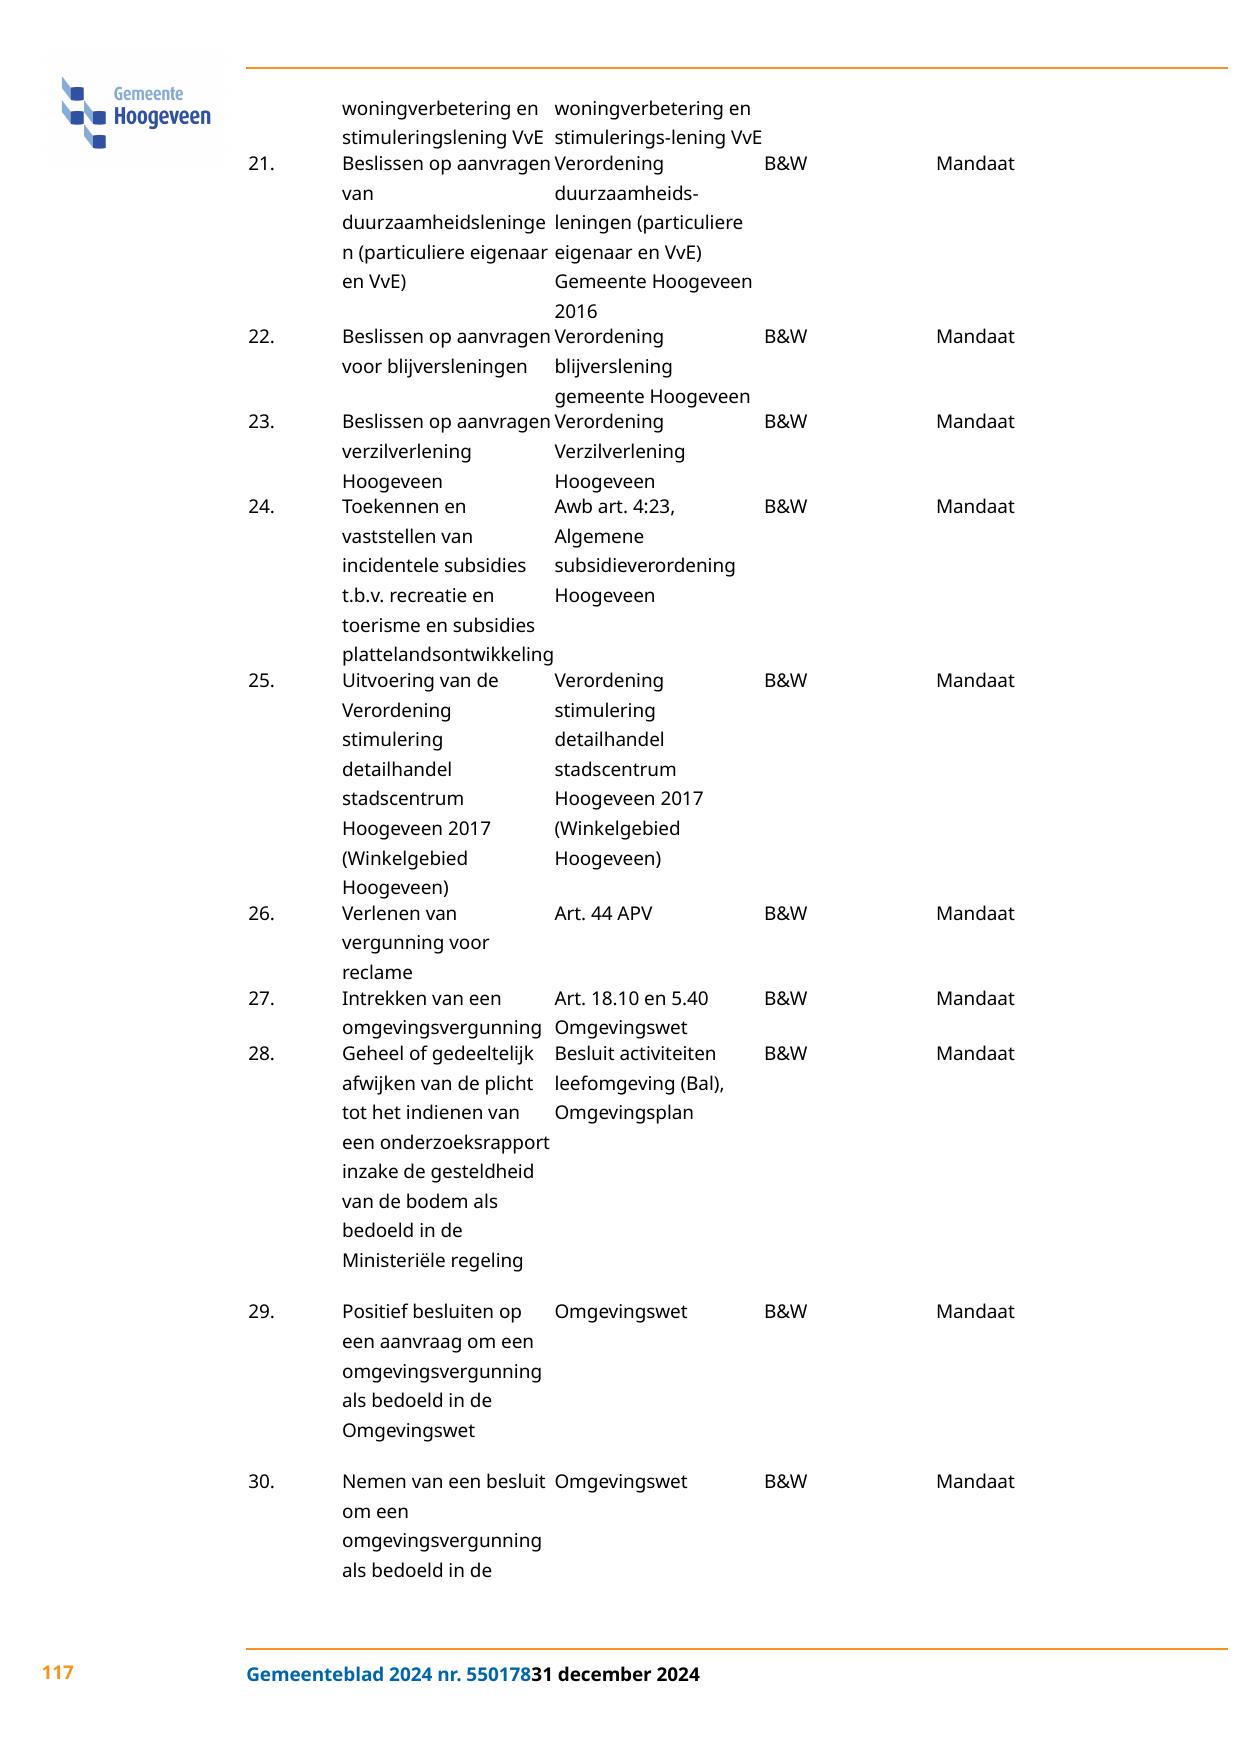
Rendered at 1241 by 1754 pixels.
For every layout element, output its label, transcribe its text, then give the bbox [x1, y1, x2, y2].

table_cell Mandaat [936, 1299, 1080, 1443]
table_cell B&W [764, 1469, 936, 1583]
table_cell Verordening duurzaamheids-leningen (particuliere eigenaar en VvE) Gemeente Hoogeveen 2016 [554, 150, 764, 324]
table_cell [1080, 1299, 1152, 1443]
table_cell [248, 1273, 342, 1299]
table_cell B&W [764, 667, 936, 900]
table_cell [248, 1443, 342, 1468]
table_cell B&W [764, 409, 936, 493]
table_cell [1080, 1469, 1152, 1583]
table_cell Mandaat [936, 900, 1080, 985]
table_cell Intrekken van een omgevingsvergunning [342, 985, 554, 1040]
table_cell Mandaat [936, 985, 1080, 1040]
table_cell Mandaat [936, 1040, 1080, 1273]
table_cell Nemen van een besluit om een omgevingsvergunning als bedoeld in de [342, 1469, 554, 1583]
table_cell Geheel of gedeeltelijk afwijken van de plicht tot het indienen van een onderzoeksrapport inzake de gesteldheid van de bodem als bedoeld in de Ministeriële regeling [342, 1040, 554, 1273]
table_cell Mandaat [936, 324, 1080, 409]
table_cell Mandaat [936, 150, 1080, 324]
table_cell Besluit activiteiten leefomgeving (Bal), Omgevingsplan [554, 1040, 764, 1273]
table_cell Beslissen op aanvragen verzilverlening Hoogeveen [342, 409, 554, 493]
table_cell Verlenen van vergunning voor reclame [342, 900, 554, 985]
table_cell Verordening blijverslening gemeente Hoogeveen [554, 324, 764, 409]
table_cell Awb art. 4:23, Algemene subsidieverordening Hoogeveen [554, 494, 764, 667]
table_cell [342, 1443, 554, 1468]
table_cell 22. [248, 324, 342, 409]
table_cell Beslissen op aanvragen van duurzaamheidsleningen (particuliere eigenaar en VvE) [342, 150, 554, 324]
table_cell [936, 1273, 1080, 1299]
table_cell B&W [764, 1299, 936, 1443]
table_cell [764, 1443, 936, 1468]
table_cell 26. [248, 900, 342, 985]
table_cell B&W [764, 900, 936, 985]
table_cell Mandaat [936, 409, 1080, 493]
table_cell Mandaat [936, 494, 1080, 667]
table_cell Omgevingswet [554, 1469, 764, 1583]
table_cell [764, 95, 936, 150]
table_cell B&W [764, 1040, 936, 1273]
table_cell B&W [764, 324, 936, 409]
table_cell Art. 18.10 en 5.40 Omgevingswet [554, 985, 764, 1040]
table_cell 25. [248, 667, 342, 900]
table_cell [248, 95, 342, 150]
table_cell Toekennen en vaststellen van incidentele subsidies t.b.v. recreatie en toerisme en subsidies plattelandsontwikkeling [342, 494, 554, 667]
table_cell 28. [248, 1040, 342, 1273]
table_cell 27. [248, 985, 342, 1040]
table_cell B&W [764, 985, 936, 1040]
table_cell 30. [248, 1469, 342, 1583]
table_cell 24. [248, 494, 342, 667]
table_cell [554, 1273, 764, 1299]
table_cell Art. 44 APV [554, 900, 764, 985]
table_cell Positief besluiten op een aanvraag om een omgevingsvergunning als bedoeld in de Omgevingswet [342, 1299, 554, 1443]
table_cell [1080, 1273, 1152, 1299]
table_cell Verordening stimulering detailhandel stadscentrum Hoogeveen 2017 (Winkelgebied Hoogeveen) [554, 667, 764, 900]
table_cell Omgevingswet [554, 1299, 764, 1443]
table_cell Mandaat [936, 667, 1080, 900]
table_cell 29. [248, 1299, 342, 1443]
table_cell B&W [764, 150, 936, 324]
table_cell B&W [764, 494, 936, 667]
table_cell woningverbetering en stimulerings-lening VvE [554, 95, 764, 150]
picture [41, 47, 231, 172]
table_cell Mandaat [936, 1469, 1080, 1583]
table_cell [764, 1273, 936, 1299]
table_cell Verordening Verzilverlening Hoogeveen [554, 409, 764, 493]
table_cell 21. [248, 150, 342, 324]
table_cell 23. [248, 409, 342, 493]
table_cell [936, 1443, 1080, 1468]
table_cell Uitvoering van de Verordening stimulering detailhandel stadscentrum Hoogeveen 2017 (Winkelgebied Hoogeveen) [342, 667, 554, 900]
table_cell Beslissen op aanvragen voor blijversleningen [342, 324, 554, 409]
table_cell [554, 1443, 764, 1468]
table_cell woningverbetering en stimuleringslening VvE [342, 95, 554, 150]
table_cell [342, 1273, 554, 1299]
table_cell [1080, 1443, 1152, 1468]
table_cell [936, 95, 1080, 150]
